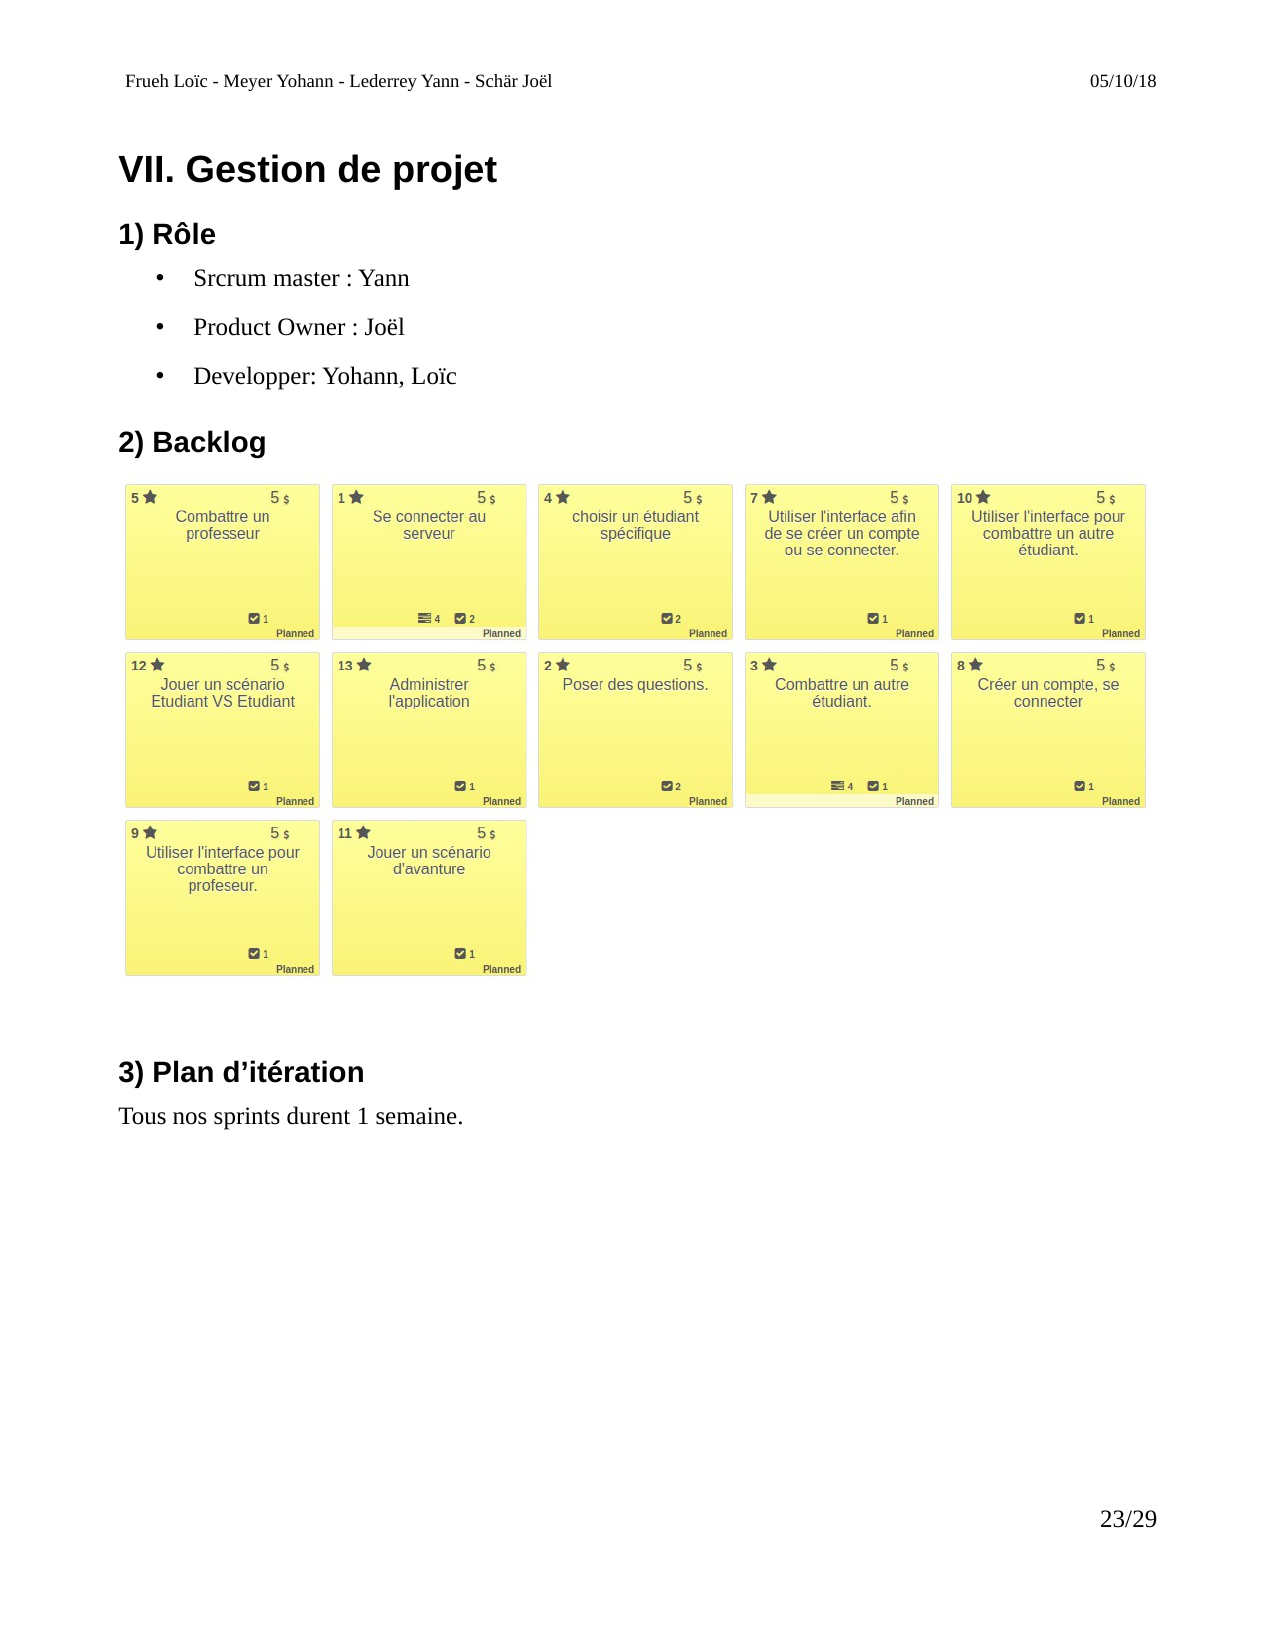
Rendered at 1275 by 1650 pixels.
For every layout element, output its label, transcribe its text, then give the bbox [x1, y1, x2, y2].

subtitle VII. Gestion de projet [118, 146, 1157, 190]
list Srcrum master : Yann [156, 263, 1157, 292]
subtitle 3) Plan d’itération [118, 1055, 1157, 1088]
list Product Owner : Joël [156, 312, 1157, 341]
subtitle 1) Rôle [118, 217, 1157, 251]
list Developper: Yohann, Loïc [156, 361, 1157, 390]
text Tous nos sprints durent 1 semaine. [118, 1101, 1157, 1130]
subtitle 2) Backlog [118, 425, 1157, 459]
picture [118, 471, 1157, 986]
